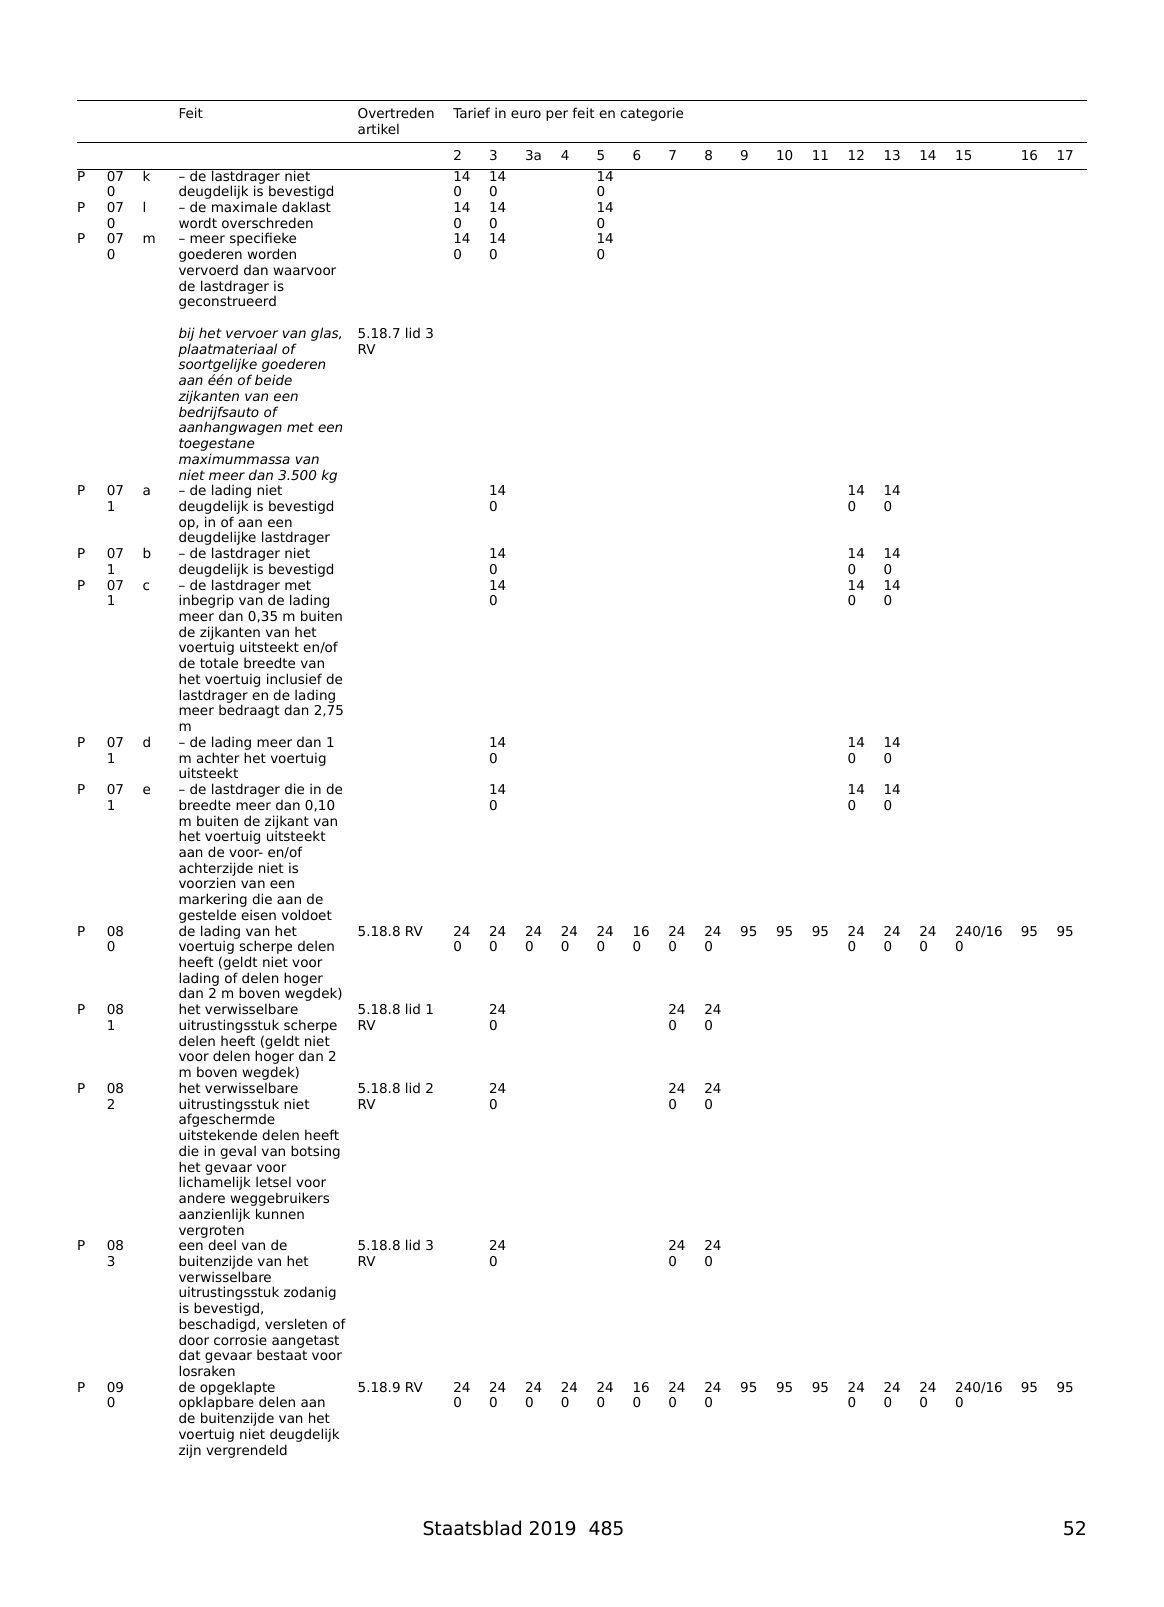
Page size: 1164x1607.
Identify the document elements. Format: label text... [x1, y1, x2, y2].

table_cell [1015, 735, 1051, 782]
table_cell [949, 326, 1015, 483]
table_header [77, 101, 101, 142]
table_cell 140 [591, 200, 626, 231]
table_cell [1051, 483, 1087, 546]
table_cell [172, 310, 352, 326]
table_cell [555, 735, 591, 782]
table_cell [519, 782, 555, 923]
table_cell [519, 310, 555, 326]
table_cell [734, 310, 770, 326]
table_cell [519, 200, 555, 231]
table_cell [77, 310, 101, 326]
table_cell [662, 735, 698, 782]
table_cell [913, 1238, 949, 1379]
table_cell [877, 1081, 913, 1238]
table_cell [698, 546, 734, 577]
table_cell 140 [483, 483, 519, 546]
table_cell – de lastdrager met inbegrip van de lading meer dan 0,35 m buiten de zijkanten van het voertuig uitsteekt en/of de totale breedte van het voertuig inclusief de lastdrager en de lading meer bedraagt dan 2,75 m [172, 578, 352, 735]
table_cell [698, 170, 734, 200]
table_cell 240 [698, 924, 734, 1002]
table_cell [698, 735, 734, 782]
table_cell [841, 231, 877, 310]
table_cell [1015, 326, 1051, 483]
table_cell [698, 231, 734, 310]
table_cell [352, 231, 447, 310]
table_cell [698, 782, 734, 923]
table_header [136, 101, 172, 142]
table_cell [352, 143, 447, 168]
table_cell [770, 1002, 806, 1081]
table_cell [734, 326, 770, 483]
table_cell [949, 578, 1015, 735]
table_cell [626, 1238, 662, 1379]
table_cell [1051, 326, 1087, 483]
table_cell 4 [555, 143, 591, 168]
table_cell [913, 200, 949, 231]
table_cell [519, 170, 555, 200]
table_cell 240 [662, 1380, 698, 1458]
table_cell [626, 200, 662, 231]
table_cell 160 [626, 1380, 662, 1458]
table_cell [1015, 1002, 1051, 1081]
table_cell [806, 231, 841, 310]
table_cell 7 [662, 143, 698, 168]
table_cell [101, 326, 136, 483]
table_cell [806, 1081, 841, 1238]
table_cell [662, 483, 698, 546]
table_cell 95 [1015, 1380, 1051, 1458]
table_cell P [77, 546, 101, 577]
table_cell [555, 546, 591, 577]
table_cell d [136, 735, 172, 782]
table_cell [806, 483, 841, 546]
table_cell [519, 231, 555, 310]
table_cell P [77, 483, 101, 546]
table_cell [136, 1081, 172, 1238]
table_cell [555, 200, 591, 231]
table_cell [806, 170, 841, 200]
table_cell [877, 326, 913, 483]
table_cell [519, 326, 555, 483]
table_cell 140 [483, 170, 519, 200]
table_cell 240 [591, 924, 626, 1002]
table_cell 071 [101, 578, 136, 735]
table_cell 071 [101, 483, 136, 546]
table_cell [913, 578, 949, 735]
table_cell [734, 546, 770, 577]
table_cell [662, 200, 698, 231]
table_header Tarief in euro per feit en categorie [447, 101, 1087, 142]
table_cell [1051, 546, 1087, 577]
table_cell [555, 170, 591, 200]
table_cell [841, 310, 877, 326]
table_cell [841, 1238, 877, 1379]
table_cell 240 [662, 1002, 698, 1081]
table_cell [949, 735, 1015, 782]
table_cell [555, 782, 591, 923]
table_cell 240 [591, 1380, 626, 1458]
table_cell [662, 326, 698, 483]
table_header Overtreden artikel [352, 101, 447, 142]
table_cell 240 [519, 924, 555, 1002]
table_cell 240 [698, 1380, 734, 1458]
table_cell [519, 1238, 555, 1379]
table_cell 240 [877, 924, 913, 1002]
table_cell [734, 782, 770, 923]
table_cell [77, 326, 101, 483]
table_cell [913, 546, 949, 577]
table_cell 090 [101, 1380, 136, 1458]
table_cell 95 [770, 924, 806, 1002]
table_cell [841, 1081, 877, 1238]
table_cell 240 [841, 1380, 877, 1458]
table_cell 140 [483, 200, 519, 231]
table_cell [806, 200, 841, 231]
table_cell [352, 483, 447, 546]
table_cell 240 [913, 924, 949, 1002]
table_cell [913, 231, 949, 310]
table_cell [841, 1002, 877, 1081]
table_cell – de lastdrager die in de breedte meer dan 0,10 m buiten de zijkant van het voertuig uitsteekt aan de voor- en/of achterzijde niet is voorzien van een markering die aan de gestelde eisen voldoet [172, 782, 352, 923]
table_cell [352, 546, 447, 577]
table_cell 071 [101, 782, 136, 923]
table_cell [626, 1081, 662, 1238]
table_cell m [136, 231, 172, 310]
table_cell [591, 483, 626, 546]
table_cell [352, 782, 447, 923]
table_cell [626, 1002, 662, 1081]
table_cell 95 [734, 924, 770, 1002]
table_cell [1015, 483, 1051, 546]
table_cell 9 [734, 143, 770, 168]
table_cell [352, 200, 447, 231]
table_cell [555, 326, 591, 483]
table_cell [447, 546, 483, 577]
table_cell [949, 546, 1015, 577]
table_cell P [77, 1002, 101, 1081]
table_cell [877, 310, 913, 326]
table_cell [555, 310, 591, 326]
table_cell [806, 546, 841, 577]
table_cell 95 [806, 1380, 841, 1458]
table_cell 070 [101, 231, 136, 310]
table_cell [626, 782, 662, 923]
table_cell [447, 578, 483, 735]
table_cell [1015, 310, 1051, 326]
table_cell [591, 326, 626, 483]
table_cell [447, 735, 483, 782]
table_cell 240/160 [949, 1380, 1015, 1458]
table_cell 081 [101, 1002, 136, 1081]
table_cell 140 [877, 578, 913, 735]
table_cell [447, 310, 483, 326]
table_cell [770, 483, 806, 546]
table_cell P [77, 1380, 101, 1458]
table_cell [626, 170, 662, 200]
table_cell [626, 546, 662, 577]
table_cell [734, 170, 770, 200]
table_cell 140 [877, 735, 913, 782]
table_cell 3a [519, 143, 555, 168]
table_cell [447, 1002, 483, 1081]
table_cell – de lading meer dan 1 m achter het voertuig uitsteekt [172, 735, 352, 782]
table_cell 240 [662, 924, 698, 1002]
table_cell – de lastdrager niet deugdelijk is bevestigd [172, 170, 352, 200]
table_cell P [77, 735, 101, 782]
table_cell [626, 326, 662, 483]
table_cell [1015, 170, 1051, 200]
table_cell – de maximale daklast wordt overschreden [172, 200, 352, 231]
table_cell [913, 170, 949, 200]
table_cell 140 [841, 578, 877, 735]
table_cell 240 [841, 924, 877, 1002]
table_cell [447, 1238, 483, 1379]
table_cell 17 [1051, 143, 1087, 168]
table_cell [662, 170, 698, 200]
table_cell [734, 1081, 770, 1238]
table_cell [591, 310, 626, 326]
table_cell [626, 231, 662, 310]
table_cell 95 [734, 1380, 770, 1458]
table_cell 140 [447, 170, 483, 200]
table_cell 140 [841, 782, 877, 923]
table_cell [591, 735, 626, 782]
table_cell [913, 1081, 949, 1238]
table_cell P [77, 1238, 101, 1379]
table_header Feit [172, 101, 352, 142]
table_cell [913, 483, 949, 546]
table_cell [913, 310, 949, 326]
table_cell 140 [483, 546, 519, 577]
table_cell [877, 170, 913, 200]
table_cell [949, 1081, 1015, 1238]
table_cell [949, 170, 1015, 200]
table_cell 240 [555, 1380, 591, 1458]
table_cell 11 [806, 143, 841, 168]
table_cell [172, 143, 352, 168]
table_cell 240 [483, 924, 519, 1002]
table_cell 6 [626, 143, 662, 168]
table_cell [698, 578, 734, 735]
table_cell [352, 578, 447, 735]
table_cell 140 [841, 483, 877, 546]
table_cell [555, 483, 591, 546]
table_cell 16 [1015, 143, 1051, 168]
table_cell [770, 1081, 806, 1238]
table_cell [447, 1081, 483, 1238]
table_cell 240 [483, 1002, 519, 1081]
table_cell [770, 1238, 806, 1379]
table_cell [591, 1081, 626, 1238]
table_cell [1051, 1238, 1087, 1379]
table_cell [770, 735, 806, 782]
table_cell [949, 1002, 1015, 1081]
table_cell 140 [877, 546, 913, 577]
table_cell [447, 326, 483, 483]
table_cell 140 [447, 231, 483, 310]
table_cell [1051, 200, 1087, 231]
table_cell 070 [101, 200, 136, 231]
table_cell [519, 1002, 555, 1081]
table_cell [483, 310, 519, 326]
table_cell [1051, 170, 1087, 200]
table_cell [841, 326, 877, 483]
table_cell [555, 231, 591, 310]
table_cell [1051, 231, 1087, 310]
table_cell 240 [447, 924, 483, 1002]
table_cell [519, 483, 555, 546]
table_cell [698, 326, 734, 483]
table_cell [913, 735, 949, 782]
table_cell 2 [447, 143, 483, 168]
table_cell 5 [591, 143, 626, 168]
table_cell 13 [877, 143, 913, 168]
table_cell [591, 546, 626, 577]
table_cell 5.18.8 RV [352, 924, 447, 1002]
table_cell [770, 326, 806, 483]
table_cell [806, 782, 841, 923]
table_cell – de lastdrager niet deugdelijk is bevestigd [172, 546, 352, 577]
table_cell [136, 326, 172, 483]
table_cell a [136, 483, 172, 546]
table_cell [101, 143, 136, 168]
table_cell [949, 1238, 1015, 1379]
table_cell [591, 578, 626, 735]
table_cell [626, 578, 662, 735]
table_cell [806, 578, 841, 735]
table_cell [877, 200, 913, 231]
table_cell 140 [483, 231, 519, 310]
table_cell [877, 1002, 913, 1081]
table_cell 95 [1051, 1380, 1087, 1458]
table_cell [770, 310, 806, 326]
table_cell [662, 578, 698, 735]
table_cell 071 [101, 546, 136, 577]
table_cell [1015, 1081, 1051, 1238]
table_cell 240 [698, 1238, 734, 1379]
table_cell [949, 231, 1015, 310]
table_cell 240 [519, 1380, 555, 1458]
table_cell 5.18.7 lid 3 RV [352, 326, 447, 483]
table_cell 95 [806, 924, 841, 1002]
table_cell 140 [877, 483, 913, 546]
table_cell P [77, 924, 101, 1002]
table_cell [806, 1002, 841, 1081]
table_cell [101, 310, 136, 326]
table_cell [555, 1238, 591, 1379]
table_cell [136, 924, 172, 1002]
table_cell [136, 1238, 172, 1379]
table_cell [1015, 1238, 1051, 1379]
table_cell 95 [1015, 924, 1051, 1002]
table_cell 070 [101, 170, 136, 200]
table_cell het verwisselbare uitrustingsstuk scherpe delen heeft (geldt niet voor delen hoger dan 2 m boven wegdek) [172, 1002, 352, 1081]
table_cell [1015, 782, 1051, 923]
table_cell 240 [447, 1380, 483, 1458]
table_cell [734, 735, 770, 782]
table_cell 140 [447, 200, 483, 231]
table_header [101, 101, 136, 142]
table_cell [626, 735, 662, 782]
table_cell [662, 310, 698, 326]
table_cell 240 [483, 1380, 519, 1458]
table_cell [698, 310, 734, 326]
table_cell [1051, 310, 1087, 326]
table_cell [770, 231, 806, 310]
table_cell [806, 1238, 841, 1379]
table_cell [626, 310, 662, 326]
table_cell [352, 310, 447, 326]
table_cell 240 [877, 1380, 913, 1458]
table_cell 5.18.8 lid 2 RV [352, 1081, 447, 1238]
table_cell P [77, 231, 101, 310]
table_cell [734, 200, 770, 231]
table_cell P [77, 170, 101, 200]
table_cell [77, 143, 101, 168]
table_cell [734, 578, 770, 735]
table_cell 240/160 [949, 924, 1015, 1002]
table_cell [913, 1002, 949, 1081]
table_cell [519, 578, 555, 735]
table_cell 140 [483, 735, 519, 782]
table_cell 95 [1051, 924, 1087, 1002]
table_cell [1015, 578, 1051, 735]
table_cell een deel van de buitenzijde van het verwisselbare uitrustingsstuk zodanig is bevestigd, beschadigd, versleten of door corrosie aangetast dat gevaar bestaat voor losraken [172, 1238, 352, 1379]
table_cell [877, 1238, 913, 1379]
table_cell [806, 310, 841, 326]
table_cell 8 [698, 143, 734, 168]
table_cell 140 [483, 782, 519, 923]
table_cell 95 [770, 1380, 806, 1458]
table_cell 12 [841, 143, 877, 168]
table_cell [841, 170, 877, 200]
table_cell [1015, 231, 1051, 310]
table_cell 240 [662, 1238, 698, 1379]
table_cell [1051, 782, 1087, 923]
table_cell [136, 1002, 172, 1081]
table_cell – meer specifieke goederen worden vervoerd dan waarvoor de lastdrager is geconstrueerd [172, 231, 352, 310]
table_cell 140 [483, 578, 519, 735]
table_cell de lading van het voertuig scherpe delen heeft (geldt niet voor lading of delen hoger dan 2 m boven wegdek) [172, 924, 352, 1002]
table_cell [806, 735, 841, 782]
table_cell k [136, 170, 172, 200]
table_cell 240 [913, 1380, 949, 1458]
table_cell [734, 231, 770, 310]
table_cell bij het vervoer van glas, plaatmateriaal of soortgelijke goederen aan één of beide zijkanten van een bedrijfsauto of aanhangwagen met een toegestane maximummassa van niet meer dan 3.500 kg [172, 326, 352, 483]
table_cell c [136, 578, 172, 735]
table_cell [662, 782, 698, 923]
table_cell 15 [949, 143, 1015, 168]
table_cell [555, 1081, 591, 1238]
table_cell 080 [101, 924, 136, 1002]
table_cell 5.18.8 lid 1 RV [352, 1002, 447, 1081]
table_cell 140 [591, 231, 626, 310]
table_cell 5.18.8 lid 3 RV [352, 1238, 447, 1379]
table_cell [136, 143, 172, 168]
table_cell [1051, 1002, 1087, 1081]
table_cell [483, 326, 519, 483]
table_cell 082 [101, 1081, 136, 1238]
table_cell [626, 483, 662, 546]
table_cell [1051, 1081, 1087, 1238]
table_cell 140 [841, 546, 877, 577]
table_cell [519, 735, 555, 782]
table_cell [949, 200, 1015, 231]
table_cell 083 [101, 1238, 136, 1379]
table_cell [698, 483, 734, 546]
table_cell 240 [483, 1081, 519, 1238]
table_cell 240 [698, 1081, 734, 1238]
table_cell [770, 782, 806, 923]
table_cell 3 [483, 143, 519, 168]
table_cell [841, 200, 877, 231]
table_cell [662, 231, 698, 310]
table_cell 5.18.9 RV [352, 1380, 447, 1458]
table_cell 160 [626, 924, 662, 1002]
table_cell [136, 310, 172, 326]
table_cell 240 [662, 1081, 698, 1238]
table_cell [591, 782, 626, 923]
table_cell [770, 546, 806, 577]
table_cell [770, 200, 806, 231]
table_cell [949, 483, 1015, 546]
table_cell [1015, 546, 1051, 577]
table_cell 240 [698, 1002, 734, 1081]
table_cell P [77, 1081, 101, 1238]
table_cell [913, 326, 949, 483]
table_cell [734, 1002, 770, 1081]
table_cell [770, 170, 806, 200]
table_cell [770, 578, 806, 735]
table_cell [352, 170, 447, 200]
table_cell 140 [591, 170, 626, 200]
table_cell b [136, 546, 172, 577]
table_cell 10 [770, 143, 806, 168]
table_cell 140 [841, 735, 877, 782]
table_cell het verwisselbare uitrustingsstuk niet afgeschermde uitstekende delen heeft die in geval van botsing het gevaar voor lichamelijk letsel voor andere weggebruikers aanzienlijk kunnen vergroten [172, 1081, 352, 1238]
table_cell [136, 1380, 172, 1458]
table_cell [949, 310, 1015, 326]
table_cell [591, 1002, 626, 1081]
table_cell [734, 1238, 770, 1379]
table_cell 240 [483, 1238, 519, 1379]
table_cell [1051, 735, 1087, 782]
table_cell [877, 231, 913, 310]
table_cell P [77, 578, 101, 735]
table_cell [519, 1081, 555, 1238]
table_cell de opgeklapte opklapbare delen aan de buitenzijde van het voertuig niet deugdelijk zijn vergrendeld [172, 1380, 352, 1458]
table_cell P [77, 782, 101, 923]
table_cell [447, 782, 483, 923]
table_cell [734, 483, 770, 546]
table_cell [913, 782, 949, 923]
table_cell [949, 782, 1015, 923]
table_cell – de lading niet deugdelijk is bevestigd op, in of aan een deugdelijke lastdrager [172, 483, 352, 546]
table_cell e [136, 782, 172, 923]
table_cell [591, 1238, 626, 1379]
table_cell [1051, 578, 1087, 735]
table_cell [519, 546, 555, 577]
table_cell 140 [877, 782, 913, 923]
table_cell 14 [913, 143, 949, 168]
table_cell [1015, 200, 1051, 231]
table_cell 071 [101, 735, 136, 782]
table_cell [555, 1002, 591, 1081]
table_cell l [136, 200, 172, 231]
table_cell [555, 578, 591, 735]
table_cell P [77, 200, 101, 231]
table_cell 240 [555, 924, 591, 1002]
table_cell [352, 735, 447, 782]
table_cell [447, 483, 483, 546]
table_cell [806, 326, 841, 483]
table_cell [662, 546, 698, 577]
table_cell [698, 200, 734, 231]
